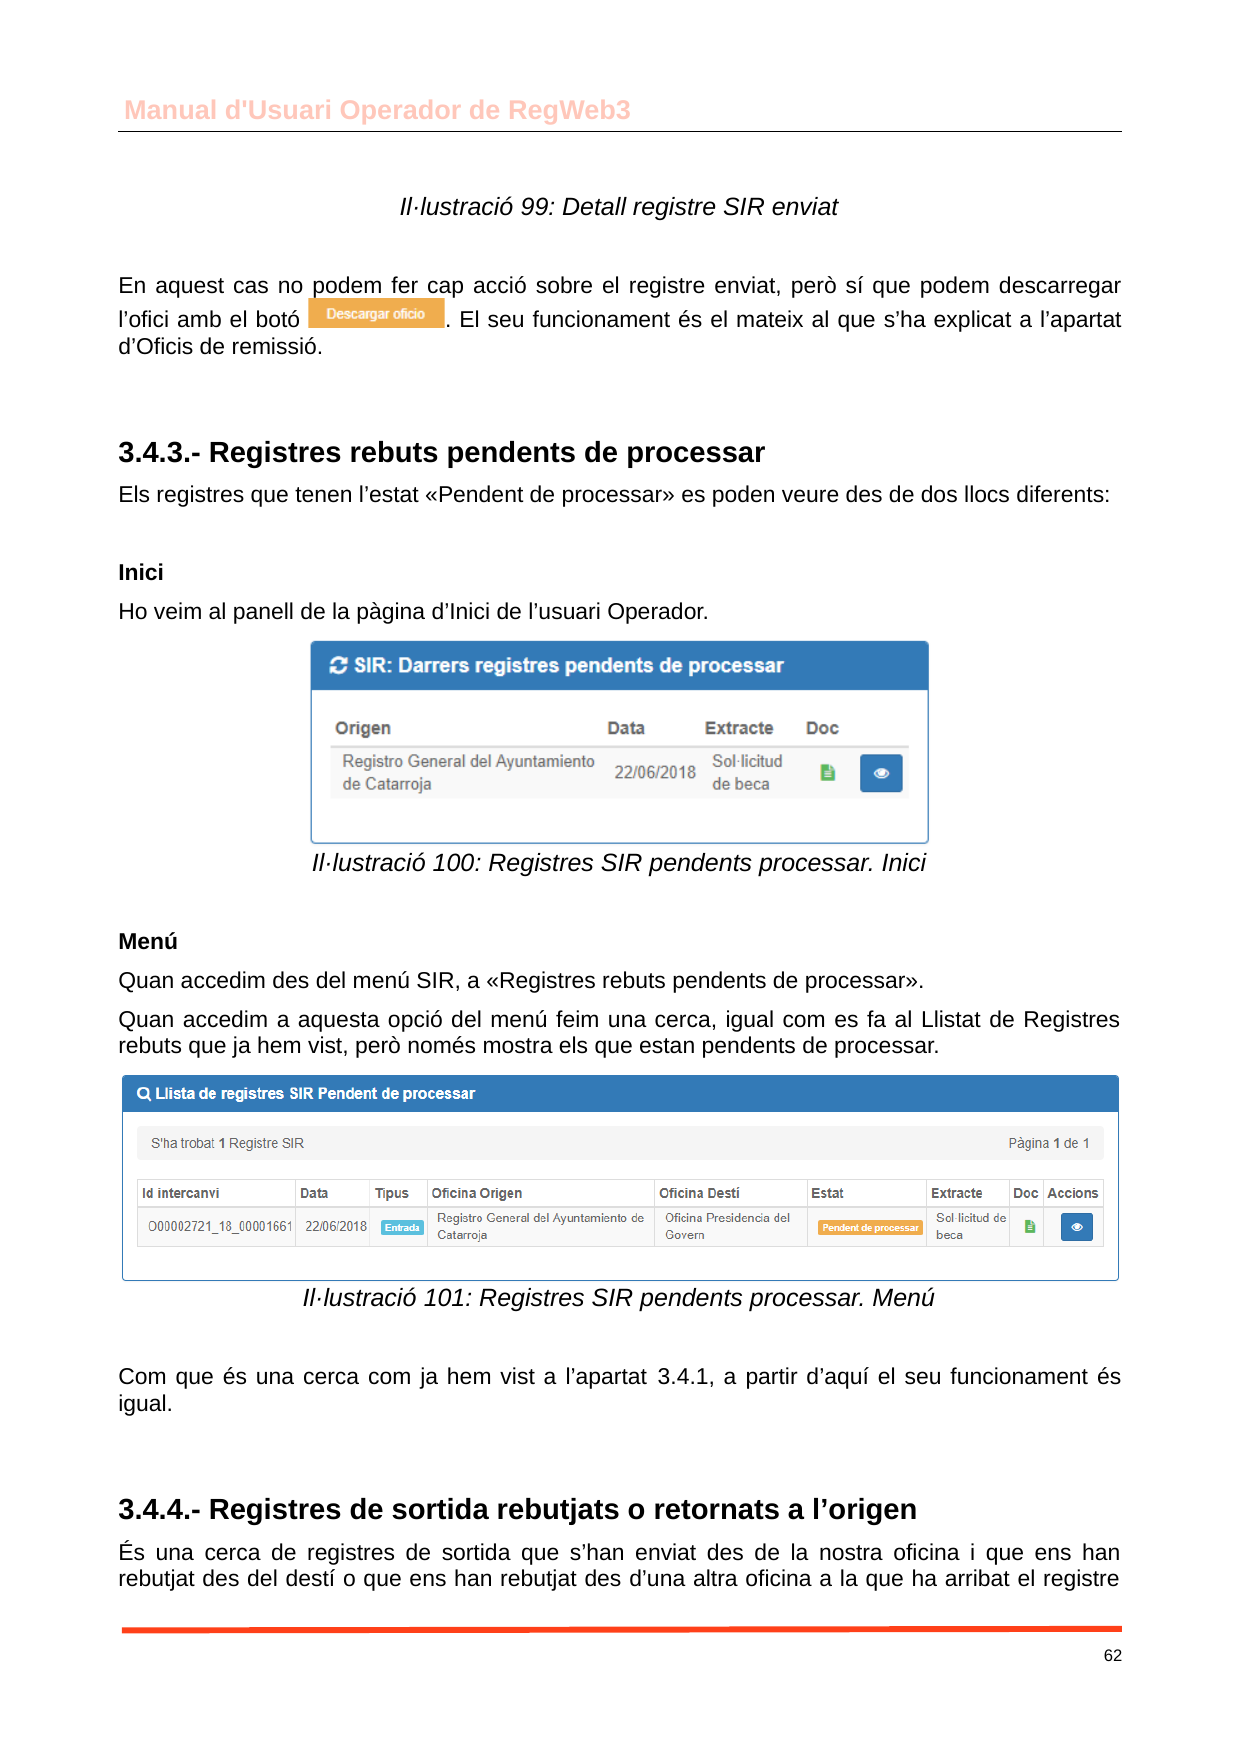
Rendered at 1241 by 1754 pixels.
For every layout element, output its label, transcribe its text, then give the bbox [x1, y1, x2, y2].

picture [307, 636, 934, 849]
text Quan accedim des del menú SIR, a «Registres rebuts pendents de processar». [118, 967, 1122, 993]
text Els registres que tenen l’estat «Pendent de processar» es poden veure des de dos llocs diferents: [118, 481, 1122, 508]
picture [118, 1071, 1123, 1284]
picture [308, 298, 445, 328]
list Il·lustració 100: Registres SIR pendents processar. Inici [118, 849, 1122, 877]
text Ho veim al panell de la pàgina d’Inici de l’usuari Operador. [118, 598, 1122, 624]
text Inici [118, 559, 1122, 585]
subtitle Registres rebuts pendents de processar [118, 435, 1122, 469]
list Il·lustració 101: Registres SIR pendents processar. Menú [118, 1284, 1122, 1312]
text És una cerca de registres de sortida que s’han enviat des de la nostra oficina i que ens han rebutjat des del destí o que ens han rebutjat des d’una altra oficina a la que ha arribat el registre [118, 1538, 1122, 1591]
list Il·lustració 99: Detall registre SIR enviat [118, 192, 1122, 221]
text En aquest cas no podem fer cap acció sobre el registre enviat, però sí que podem descarregar l’ofici amb el botó . El seu funcionament és el mateix al que s’ha explicat a l’apartat d’Oficis de remissió. [118, 272, 1122, 359]
text Menú [118, 928, 1122, 955]
subtitle Registres de sortida rebutjats o retornats a l’origen [118, 1492, 1122, 1526]
text Com que és una cerca com ja hem vist a l’apartat 3.4.1, a partir d’aquí el seu funcionament és igual. [118, 1363, 1122, 1416]
text Quan accedim a aquesta opció del menú feim una cerca, igual com es fa al Llistat de Registres rebuts que ja hem vist, però només mostra els que estan pendents de processar. [118, 1006, 1122, 1059]
